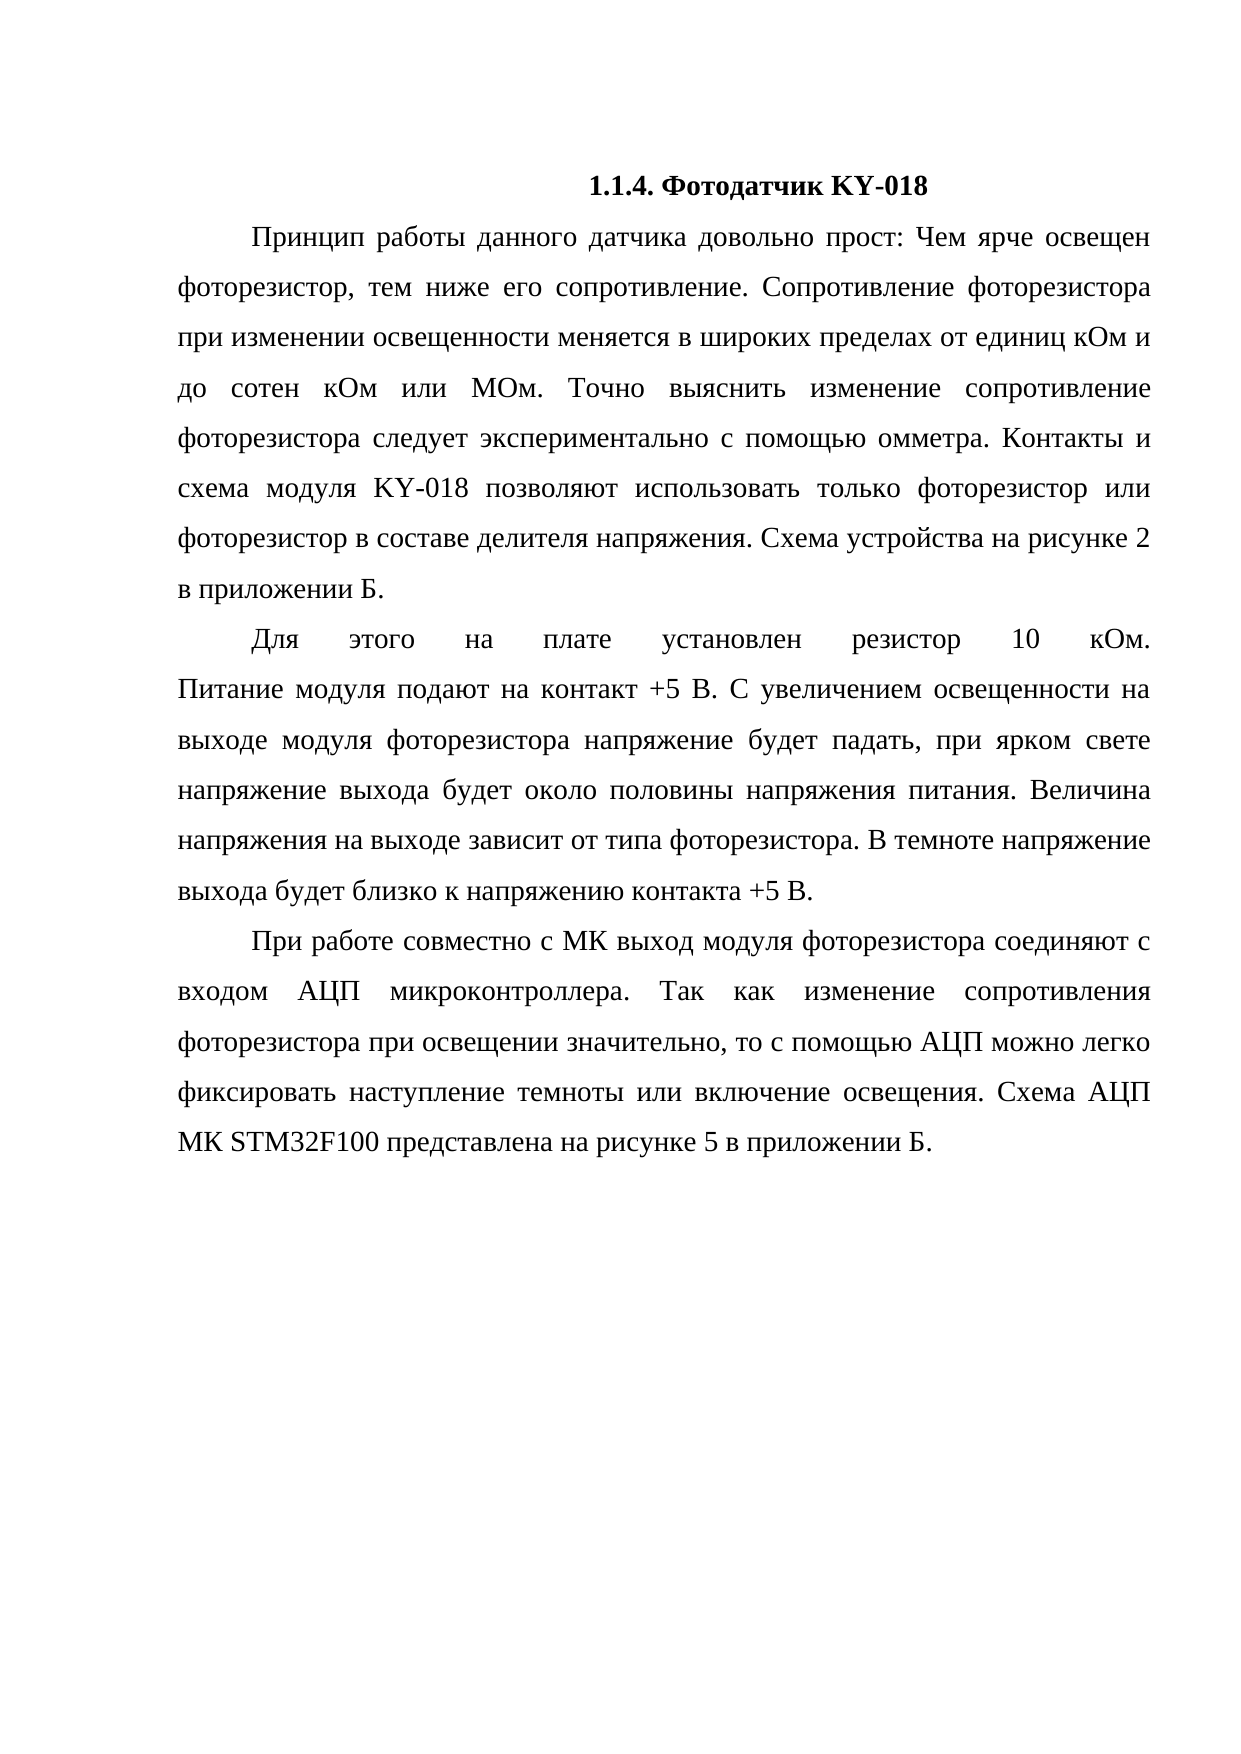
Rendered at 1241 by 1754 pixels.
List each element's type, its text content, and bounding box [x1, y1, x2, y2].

text При работе совместно с МК выход модуля фоторезистора соединяют с входом АЦП микроконтроллера. Так как изменение сопротивления фоторезистора при освещении значительно, то с помощью АЦП можно легко фиксировать наступление темноты или включение освещения. Схема АЦП МК STM32F100 представлена на рисунке 5 в приложении Б. [177, 923, 1152, 1158]
text Принцип работы данного датчика довольно прост: Чем ярче освещен фоторезистор, тем ниже его сопротивление. Сопротивление фоторезистора при изменении освещенности меняется в широких пределах от единиц кОм и до сотен кОм или МОм. Точно выяснить изменение сопротивление фоторезистора следует экспериментально с помощью омметра. Контакты и схема модуля KY-018 позволяют использовать только фоторезистор или фоторезистор в составе делителя напряжения. Схема устройства на рисунке 2 в приложении Б. [177, 219, 1152, 604]
text Для этого на плате установлен резистор 10 кОм. Питание модуля подают на контакт +5 В. С увеличением освещенности на выходе модуля фоторезистора напряжение будет падать, при ярком свете напряжение выхода будет около половины напряжения питания. Величина напряжения на выходе зависит от типа фоторезистора. В темноте напряжение выхода будет близко к напряжению контакта +5 В. [177, 621, 1152, 906]
list 1.1.4. Фотодатчик KY-018 [290, 168, 1152, 202]
